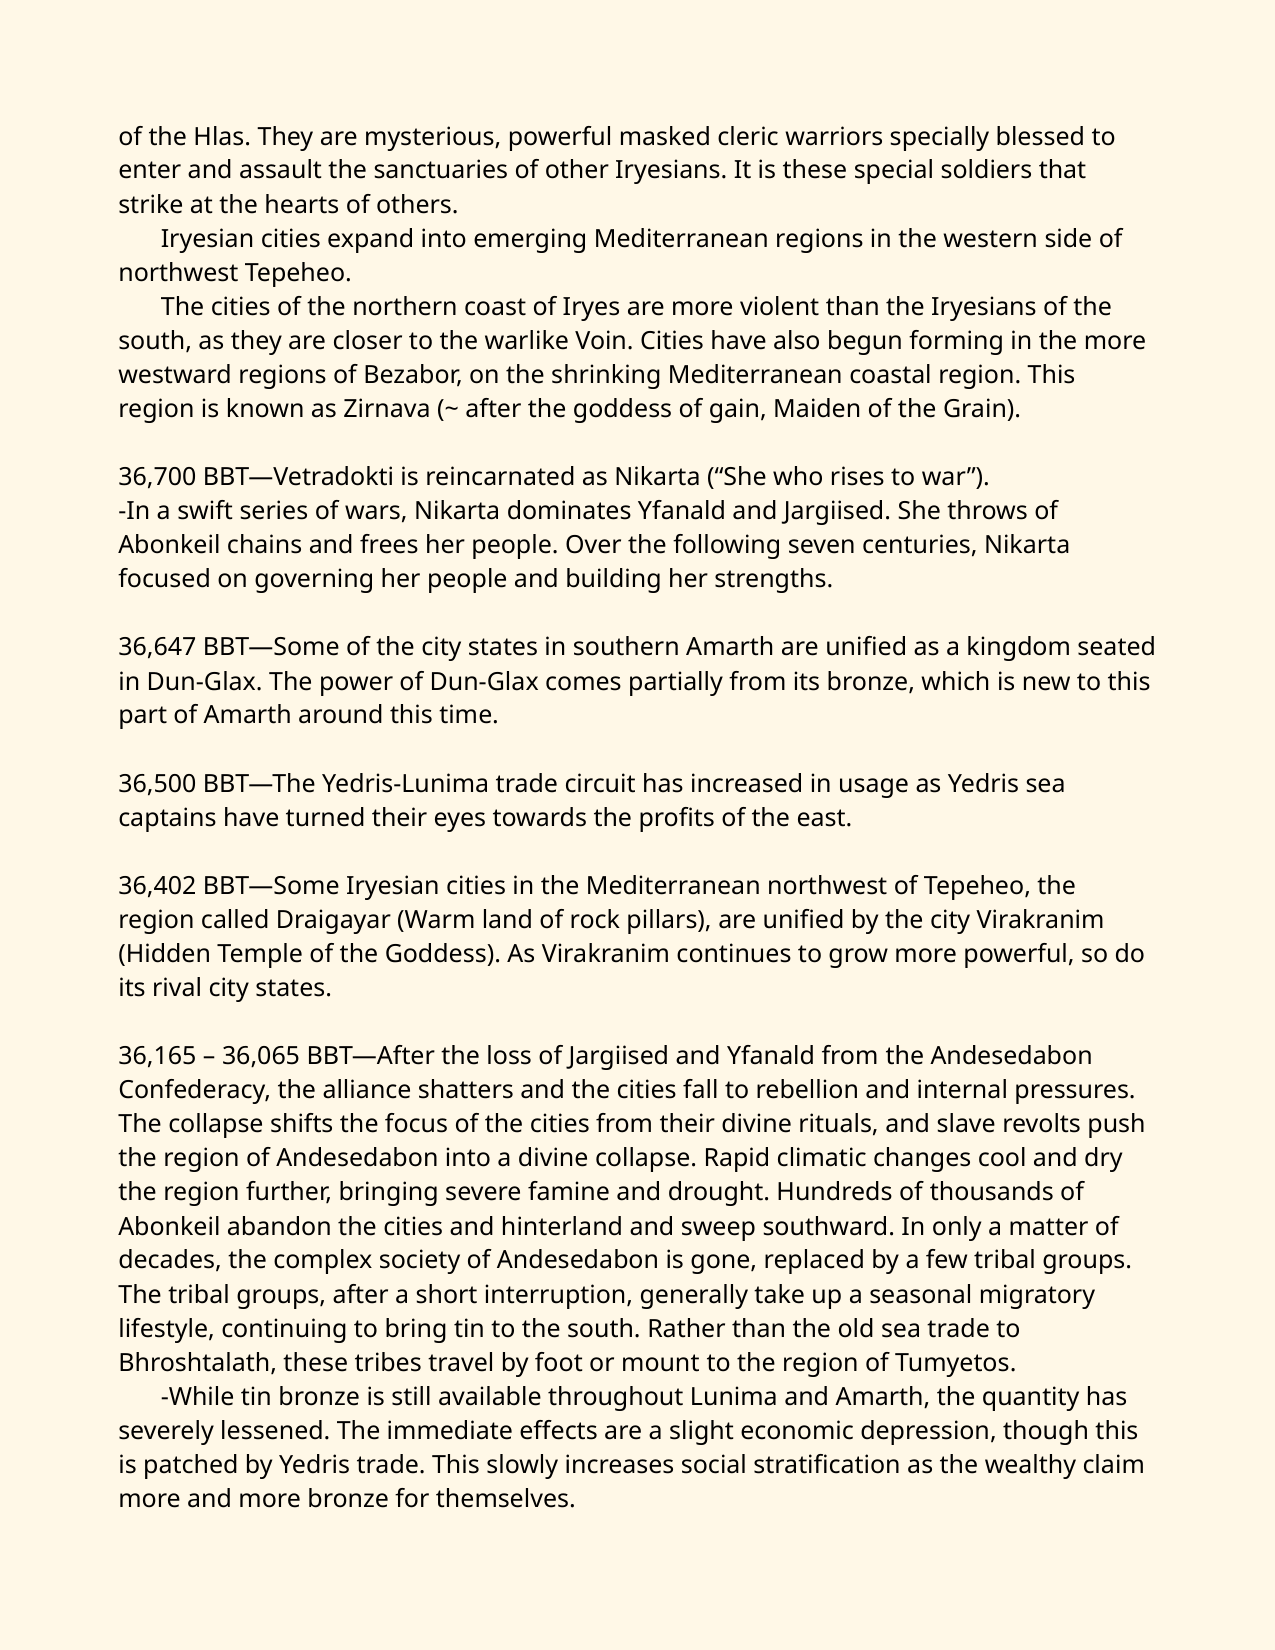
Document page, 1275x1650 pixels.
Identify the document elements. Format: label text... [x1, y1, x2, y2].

text Iryesian cities expand into emerging Mediterranean regions in the western side of northwest Tepeheo. [118, 220, 1157, 288]
text -While tin bronze is still available throughout Lunima and Amarth, the quantity has severely lessened. The immediate effects are a slight economic depression, though this is patched by Yedris trade. This slowly increases social stratification as the wealthy claim more and more bronze for themselves. [118, 1378, 1157, 1515]
text -In a swift series of wars, Nikarta dominates Yfanald and Jargiised. She throws of Abonkeil chains and frees her people. Over the following seven centuries, Nikarta focused on governing her people and building her strengths. [118, 493, 1157, 595]
text 36,165 – 36,065 BBT—After the loss of Jargiised and Yfanald from the Andesedabon Confederacy, the alliance shatters and the cities fall to rebellion and internal pressures. The collapse shifts the focus of the cities from their divine rituals, and slave revolts push the region of Andesedabon into a divine collapse. Rapid climatic changes cool and dry the region further, bringing severe famine and drought. Hundreds of thousands of Abonkeil abandon the cities and hinterland and sweep southward. In only a matter of decades, the complex society of Andesedabon is gone, replaced by a few tribal groups. The tribal groups, after a short interruption, generally take up a seasonal migratory lifestyle, continuing to bring tin to the south. Rather than the old sea trade to Bhroshtalath, these tribes travel by foot or mount to the region of Tumyetos. [118, 1038, 1157, 1378]
text The cities of the northern coast of Iryes are more violent than the Iryesians of the south, as they are closer to the warlike Voin. Cities have also begun forming in the more westward regions of Bezabor, on the shrinking Mediterranean coastal region. This region is known as Zirnava (~ after the goddess of gain, Maiden of the Grain). [118, 288, 1157, 425]
text 36,500 BBT—The Yedris-Lunima trade circuit has increased in usage as Yedris sea captains have turned their eyes towards the profits of the east. [118, 765, 1157, 833]
text 36,402 BBT—Some Iryesian cities in the Mediterranean northwest of Tepeheo, the region called Draigayar (Warm land of rock pillars), are unified by the city Virakranim (Hidden Temple of the Goddess). As Virakranim continues to grow more powerful, so do its rival city states. [118, 867, 1157, 1004]
text 36,700 BBT—Vetradokti is reincarnated as Nikarta (“She who rises to war”). [118, 459, 1157, 493]
text of the Hlas. They are mysterious, powerful masked cleric warriors specially blessed to enter and assault the sanctuaries of other Iryesians. It is these special soldiers that strike at the hearts of others. [118, 118, 1157, 220]
text 36,647 BBT—Some of the city states in southern Amarth are unified as a kingdom seated in Dun-Glax. The power of Dun-Glax comes partially from its bronze, which is new to this part of Amarth around this time. [118, 629, 1157, 731]
